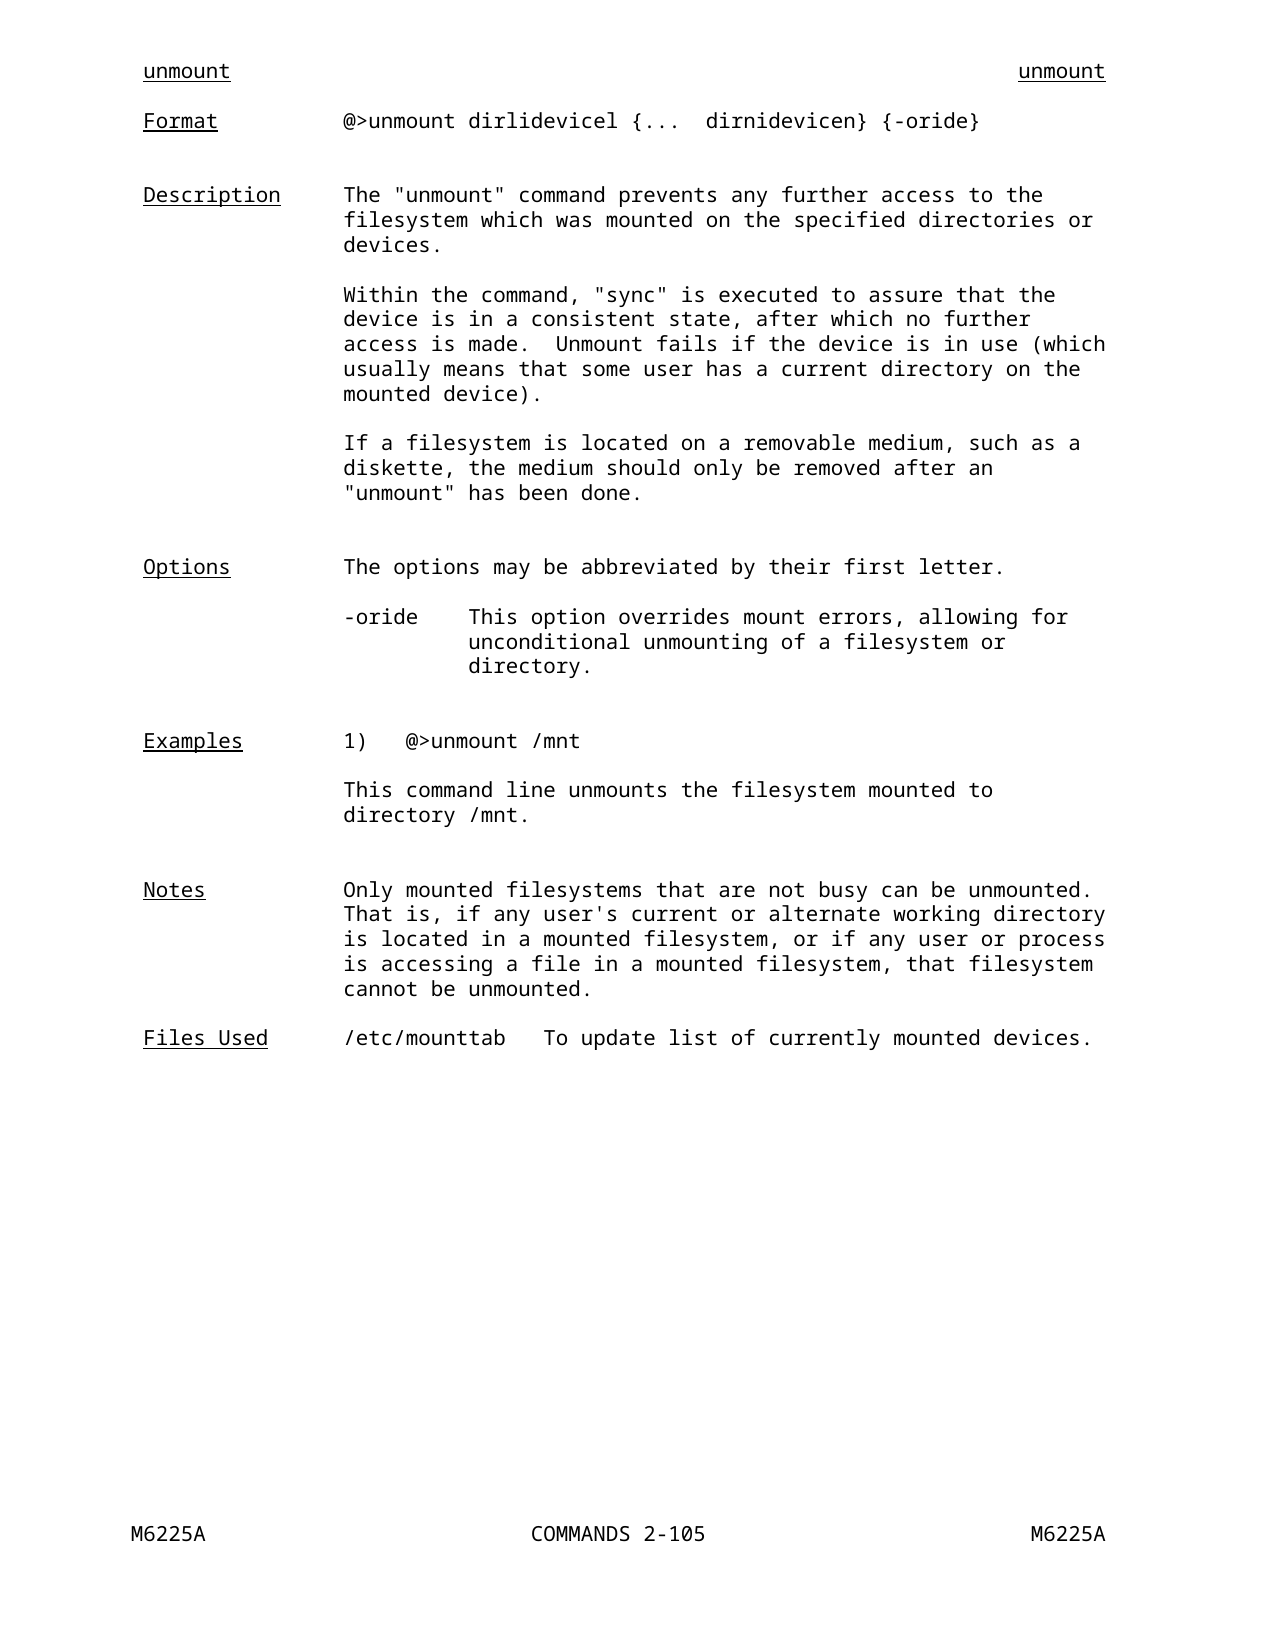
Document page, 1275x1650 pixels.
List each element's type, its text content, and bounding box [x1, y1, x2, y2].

text is accessing a file in a mounted filesystem, that filesystem [118, 952, 1145, 976]
text Format @>unmount dirlidevicel {... dirnidevicen} {-oride} [118, 109, 1145, 133]
text -oride This option overrides mount errors, allowing for [118, 604, 1145, 629]
text Within the command, "sync" is executed to assure that the [118, 282, 1145, 307]
text cannot be unmounted. [118, 976, 1145, 1001]
text directory /mnt. [118, 803, 1145, 828]
text unmount unmount [118, 59, 1145, 84]
text unconditional unmounting of a filesystem or [118, 629, 1145, 654]
text That is, if any user's current or alternate working directory [118, 902, 1145, 927]
text Description The "unmount" command prevents any further access to the [118, 183, 1145, 208]
text diskette, the medium should only be removed after an [118, 456, 1145, 481]
text Files Used /etc/mounttab To update list of currently mounted devices. [118, 1026, 1145, 1051]
text Notes Only mounted filesystems that are not busy can be unmounted. [118, 877, 1145, 902]
text directory. [118, 654, 1145, 679]
text usually means that some user has a current directory on the [118, 357, 1145, 381]
text devices. [118, 233, 1145, 257]
text Options The options may be abbreviated by their first letter. [118, 555, 1145, 580]
text access is made. Unmount fails if the device is in use (which [118, 332, 1145, 357]
text "unmount" has been done. [118, 481, 1145, 505]
text filesystem which was mounted on the specified directories or [118, 208, 1145, 233]
text M6225A COMMANDS 2-105 M6225A [118, 1522, 1145, 1547]
text If a filesystem is located on a removable medium, such as a [118, 431, 1145, 456]
text Examples 1) @>unmount /mnt [118, 728, 1145, 753]
text device is in a consistent state, after which no further [118, 307, 1145, 332]
text mounted device). [118, 381, 1145, 406]
text is located in a mounted filesystem, or if any user or process [118, 927, 1145, 952]
text This command line unmounts the filesystem mounted to [118, 778, 1145, 803]
